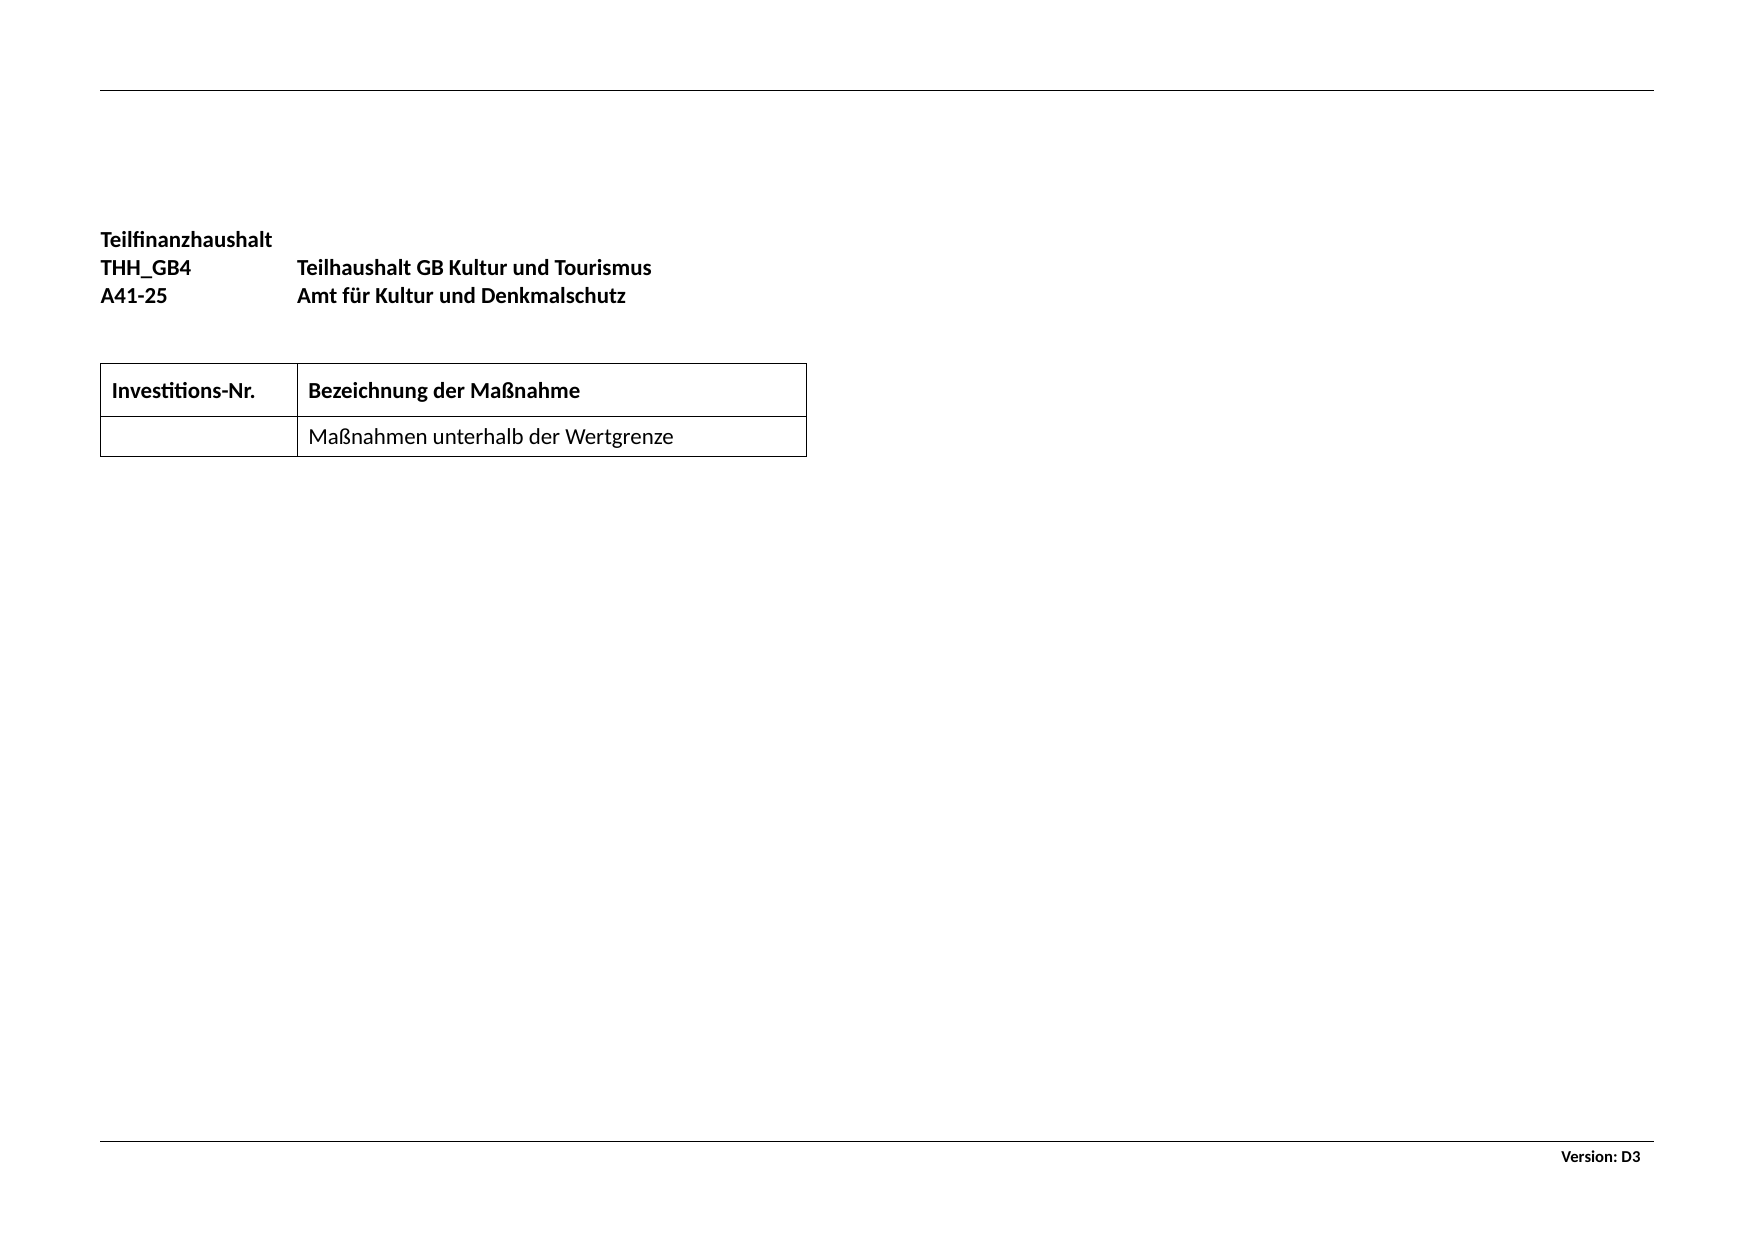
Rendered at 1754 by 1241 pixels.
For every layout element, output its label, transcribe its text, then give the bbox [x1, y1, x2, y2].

table_cell THH_GB4 [89, 253, 286, 281]
table_header Teilfinanzhaushalt [89, 225, 1562, 253]
table_header Bezeichnung der Maßnahme [298, 364, 806, 416]
table_cell [101, 417, 297, 456]
table_cell Maßnahmen unterhalb der Wertgrenze [298, 417, 806, 456]
table_cell Amt für Kultur und Denkmalschutz [286, 281, 1562, 309]
table_cell A41-25 [89, 281, 286, 309]
table_header Investitions-Nr. [101, 364, 297, 416]
table_cell Teilhaushalt GB Kultur und Tourismus [286, 253, 1562, 281]
